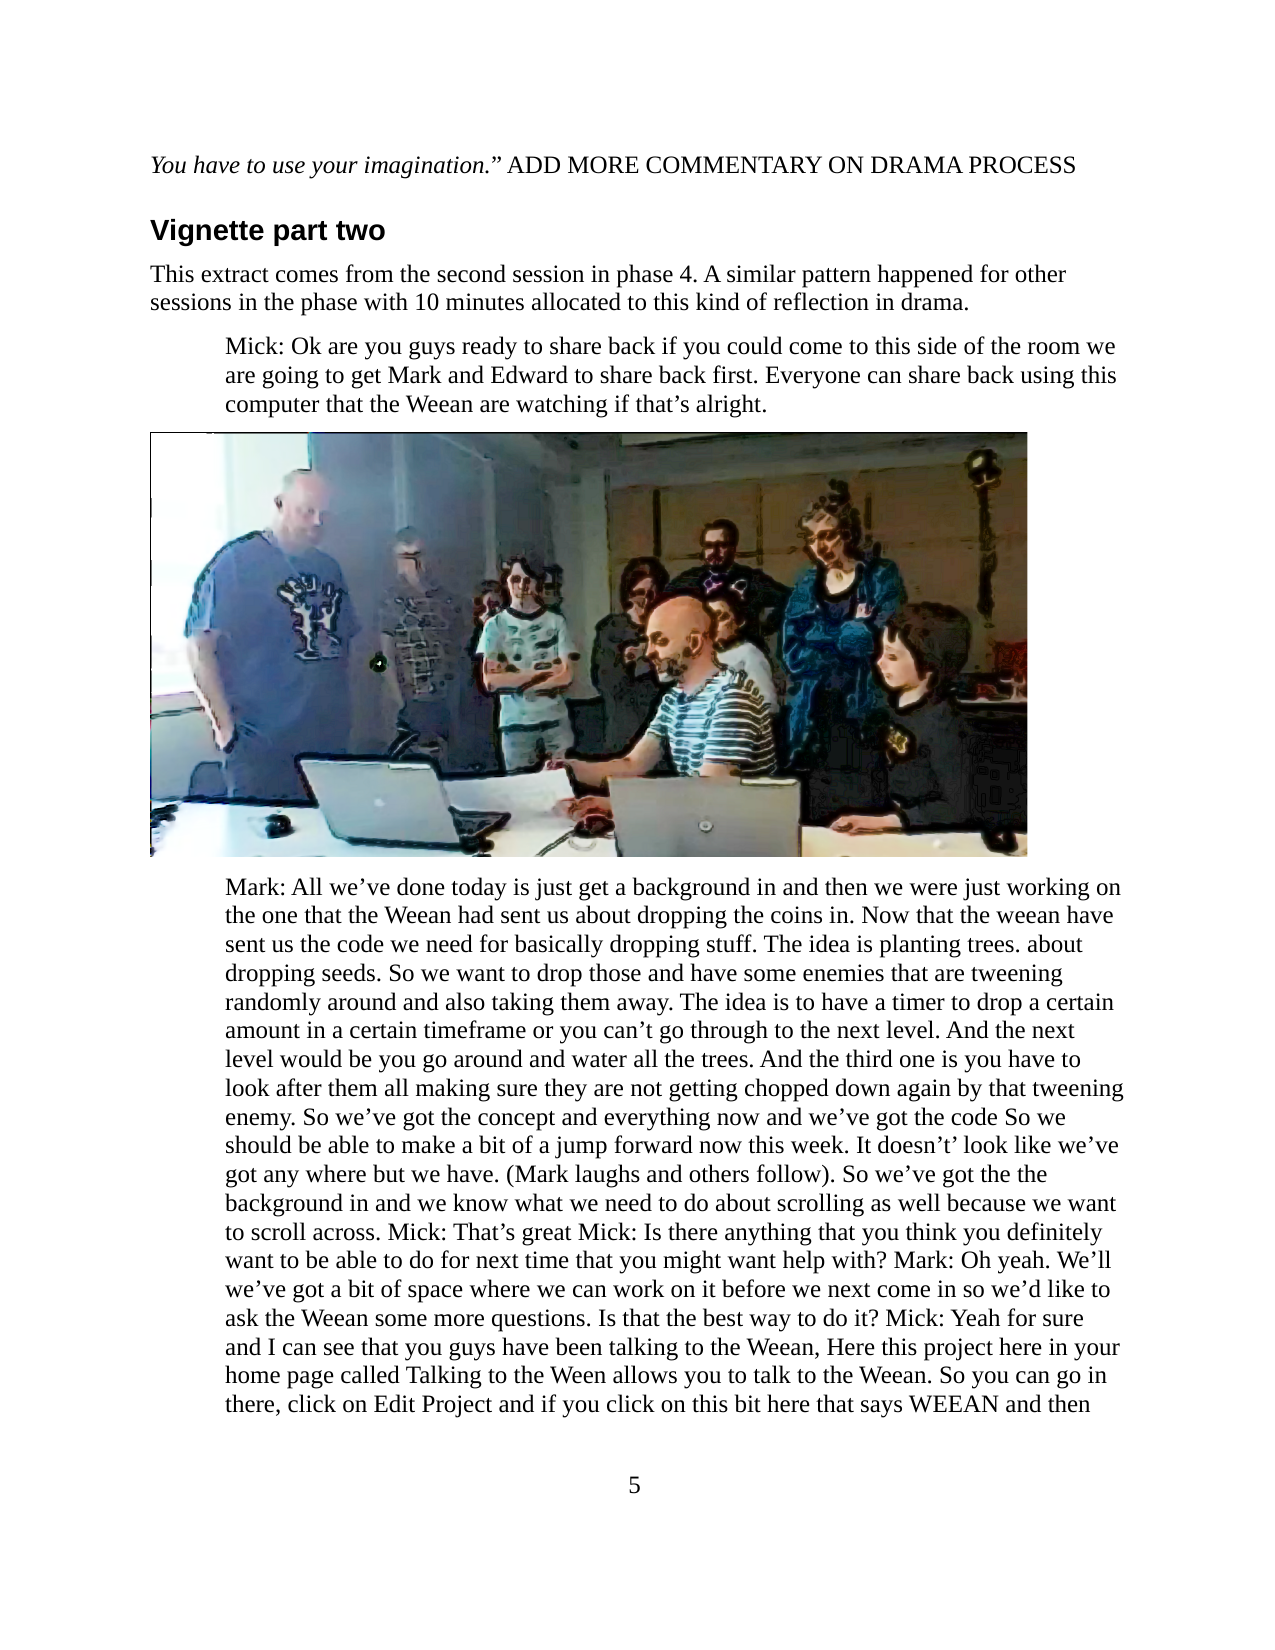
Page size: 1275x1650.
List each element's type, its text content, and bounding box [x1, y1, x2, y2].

picture [150, 432, 1028, 857]
subtitle Vignette part two [150, 213, 1125, 246]
text Mark: All we’ve done today is just get a background in and then we were just working on the one that the Weean had sent us about dropping the coins in. Now that the weean have sent us the code we need for basically dropping stuff. The idea is planting trees. about dropping seeds. So we want to drop those and have some enemies that are tweening randomly around and also taking them away. The idea is to have a timer to drop a certain amount in a certain timeframe or you can’t go through to the next level. And the next level would be you go around and water all the trees. And the third one is you have to look after them all making sure they are not getting chopped down again by that tweening enemy. So we’ve got the concept and everything now and we’ve got the code So we should be able to make a bit of a jump forward now this week. It doesn’t’ look like we’ve got any where but we have. (Mark laughs and others follow). So we’ve got the the background in and we know what we need to do about scrolling as well because we want to scroll across. Mick: That’s great Mick: Is there anything that you think you definitely want to be able to do for next time that you might want help with? Mark: Oh yeah. We’ll we’ve got a bit of space where we can work on it before we next come in so we’d like to ask the Weean some more questions. Is that the best way to do it? Mick: Yeah for sure and I can see that you guys have been talking to the Weean, Here this project here in your home page called Talking to the Ween allows you to talk to the Weean. So you can go in there, click on Edit Project and if you click on this bit here that says WEEAN and then [225, 872, 1125, 1418]
text Mick: Ok are you guys ready to share back if you could come to this side of the room we are going to get Mark and Edward to share back first. Everyone can share back using this computer that the Weean are watching if that’s alright. [225, 331, 1125, 417]
text This extract comes from the second session in phase 4. A similar pattern happened for other sessions in the phase with 10 minutes allocated to this kind of reflection in drama. [150, 259, 1125, 316]
text You have to use your imagination.” ADD MORE COMMENTARY ON DRAMA PROCESS [150, 150, 1125, 179]
